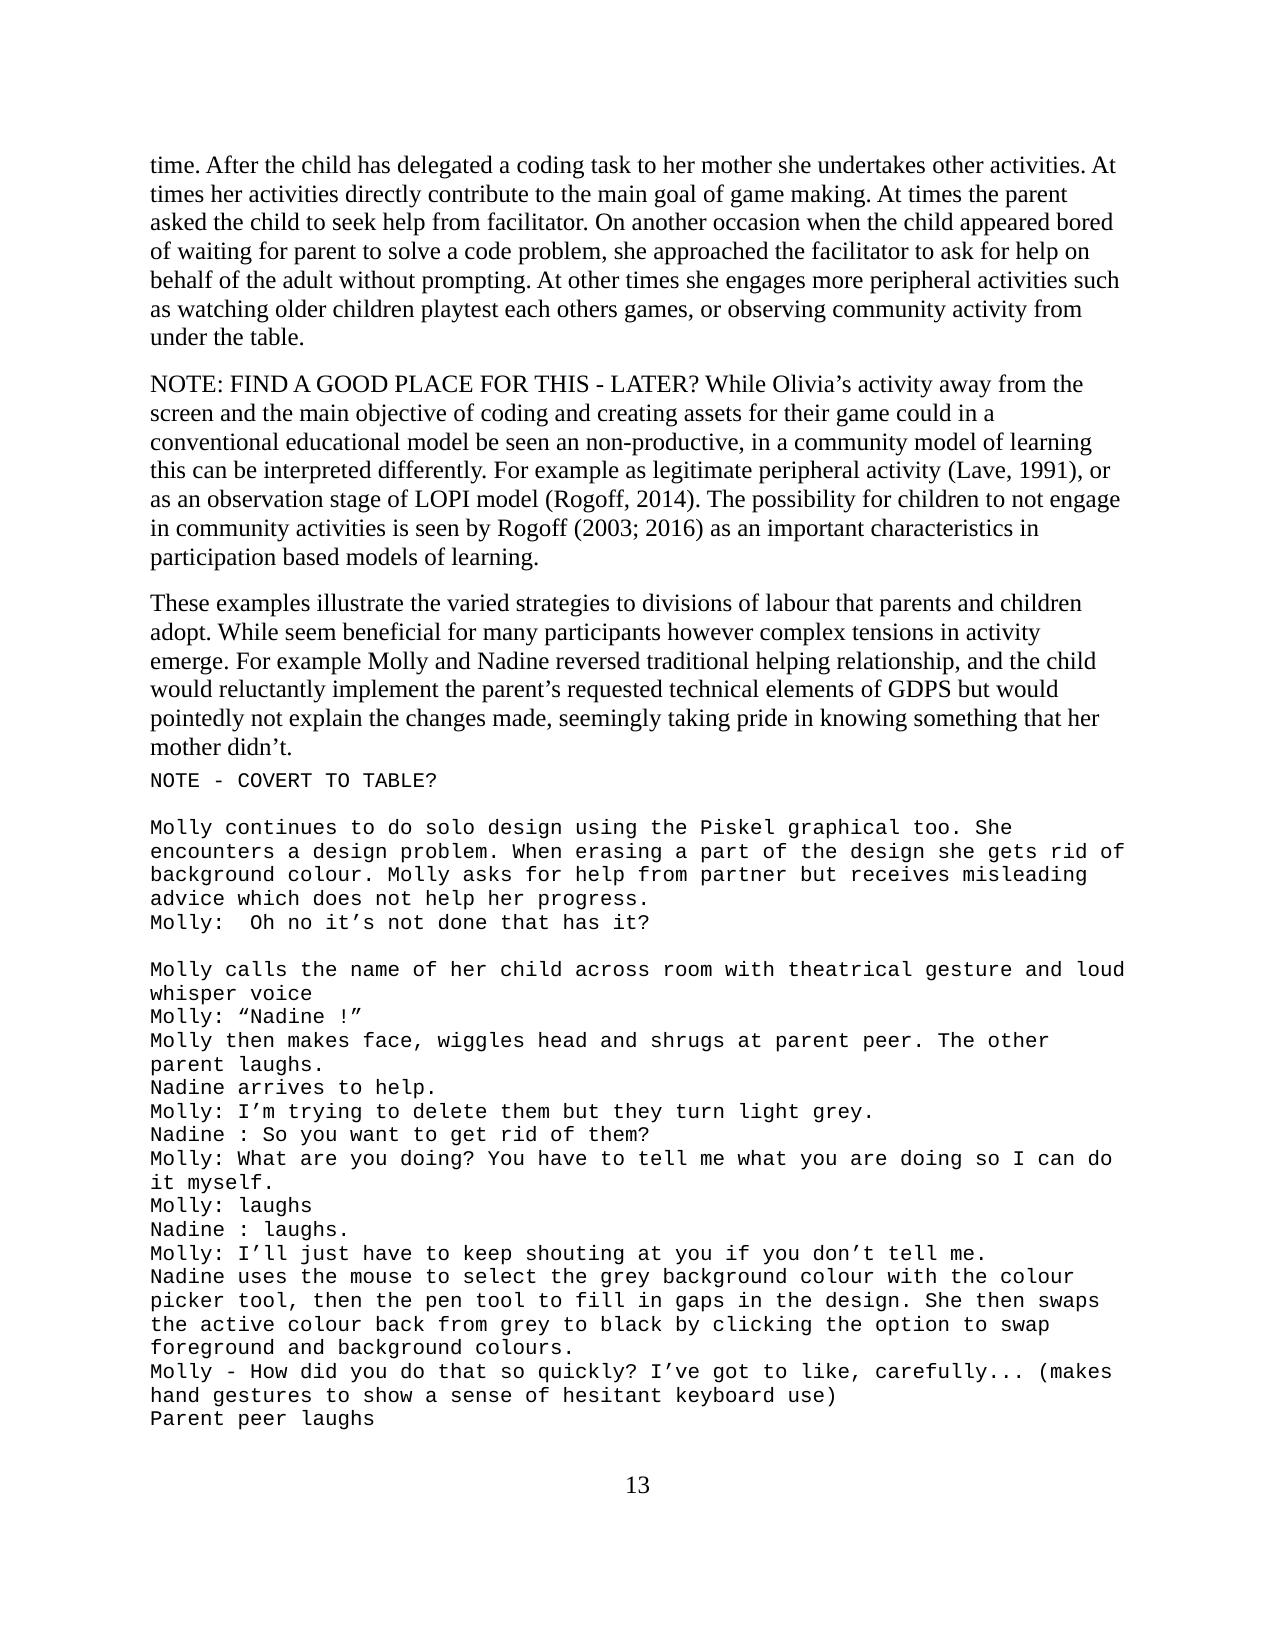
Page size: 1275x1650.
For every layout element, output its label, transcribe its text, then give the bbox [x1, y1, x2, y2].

text Molly - How did you do that so quickly? I’ve got to like, carefully... (makes hand gestures to show a sense of hesitant keyboard use) [150, 1361, 1125, 1408]
text Nadine : laughs. [150, 1219, 1125, 1243]
text Molly: I’m trying to delete them but they turn light grey. [150, 1101, 1125, 1124]
text Molly: laughs [150, 1195, 1125, 1219]
text Molly: I’ll just have to keep shouting at you if you don’t tell me. [150, 1243, 1125, 1266]
text Molly continues to do solo design using the Piskel graphical too. She encounters a design problem. When erasing a part of the design she gets rid of background colour. Molly asks for help from partner but receives misleading advice which does not help her progress. [150, 817, 1125, 912]
text These examples illustrate the varied strategies to divisions of labour that parents and children adopt. While seem beneficial for many participants however complex tensions in activity emerge. For example Molly and Nadine reversed traditional helping relationship, and the child would reluctantly implement the parent’s requested technical elements of GDPS but would pointedly not explain the changes made, seemingly taking pride in knowing something that her mother didn’t. [150, 588, 1125, 761]
text Molly: What are you doing? You have to tell me what you are doing so I can do it myself. [150, 1148, 1125, 1195]
text Molly calls the name of her child across room with theatrical gesture and loud whisper voice [150, 959, 1125, 1006]
text NOTE: FIND A GOOD PLACE FOR THIS - LATER? While Olivia’s activity away from the screen and the main objective of coding and creating assets for their game could in a conventional educational model be seen an non-productive, in a community model of learning this can be interpreted differently. For example as legitimate peripheral activity (Lave, 1991), or as an observation stage of LOPI model (Rogoff, 2014). The possibility for children to not engage in community activities is seen by Rogoff (2003; 2016) as an important characteristics in participation based models of learning. [150, 369, 1125, 570]
text Molly then makes face, wiggles head and shrugs at parent peer. The other parent laughs. [150, 1030, 1125, 1077]
text Molly: “Nadine !” [150, 1006, 1125, 1030]
text Nadine : So you want to get rid of them? [150, 1124, 1125, 1148]
text NOTE - COVERT TO TABLE? [150, 770, 1125, 793]
text Parent peer laughs [150, 1408, 1125, 1432]
text Nadine uses the mouse to select the grey background colour with the colour picker tool, then the pen tool to fill in gaps in the design. She then swaps the active colour back from grey to black by clicking the option to swap foreground and background colours. [150, 1266, 1125, 1361]
text time. After the child has delegated a coding task to her mother she undertakes other activities. At times her activities directly contribute to the main goal of game making. At times the parent asked the child to seek help from facilitator. On another occasion when the child appeared bored of waiting for parent to solve a code problem, she approached the facilitator to ask for help on behalf of the adult without prompting. At other times she engages more peripheral activities such as watching older children playtest each others games, or observing community activity from under the table. [150, 150, 1125, 351]
text Molly: Oh no it’s not done that has it? [150, 912, 1125, 935]
text Nadine arrives to help. [150, 1077, 1125, 1101]
